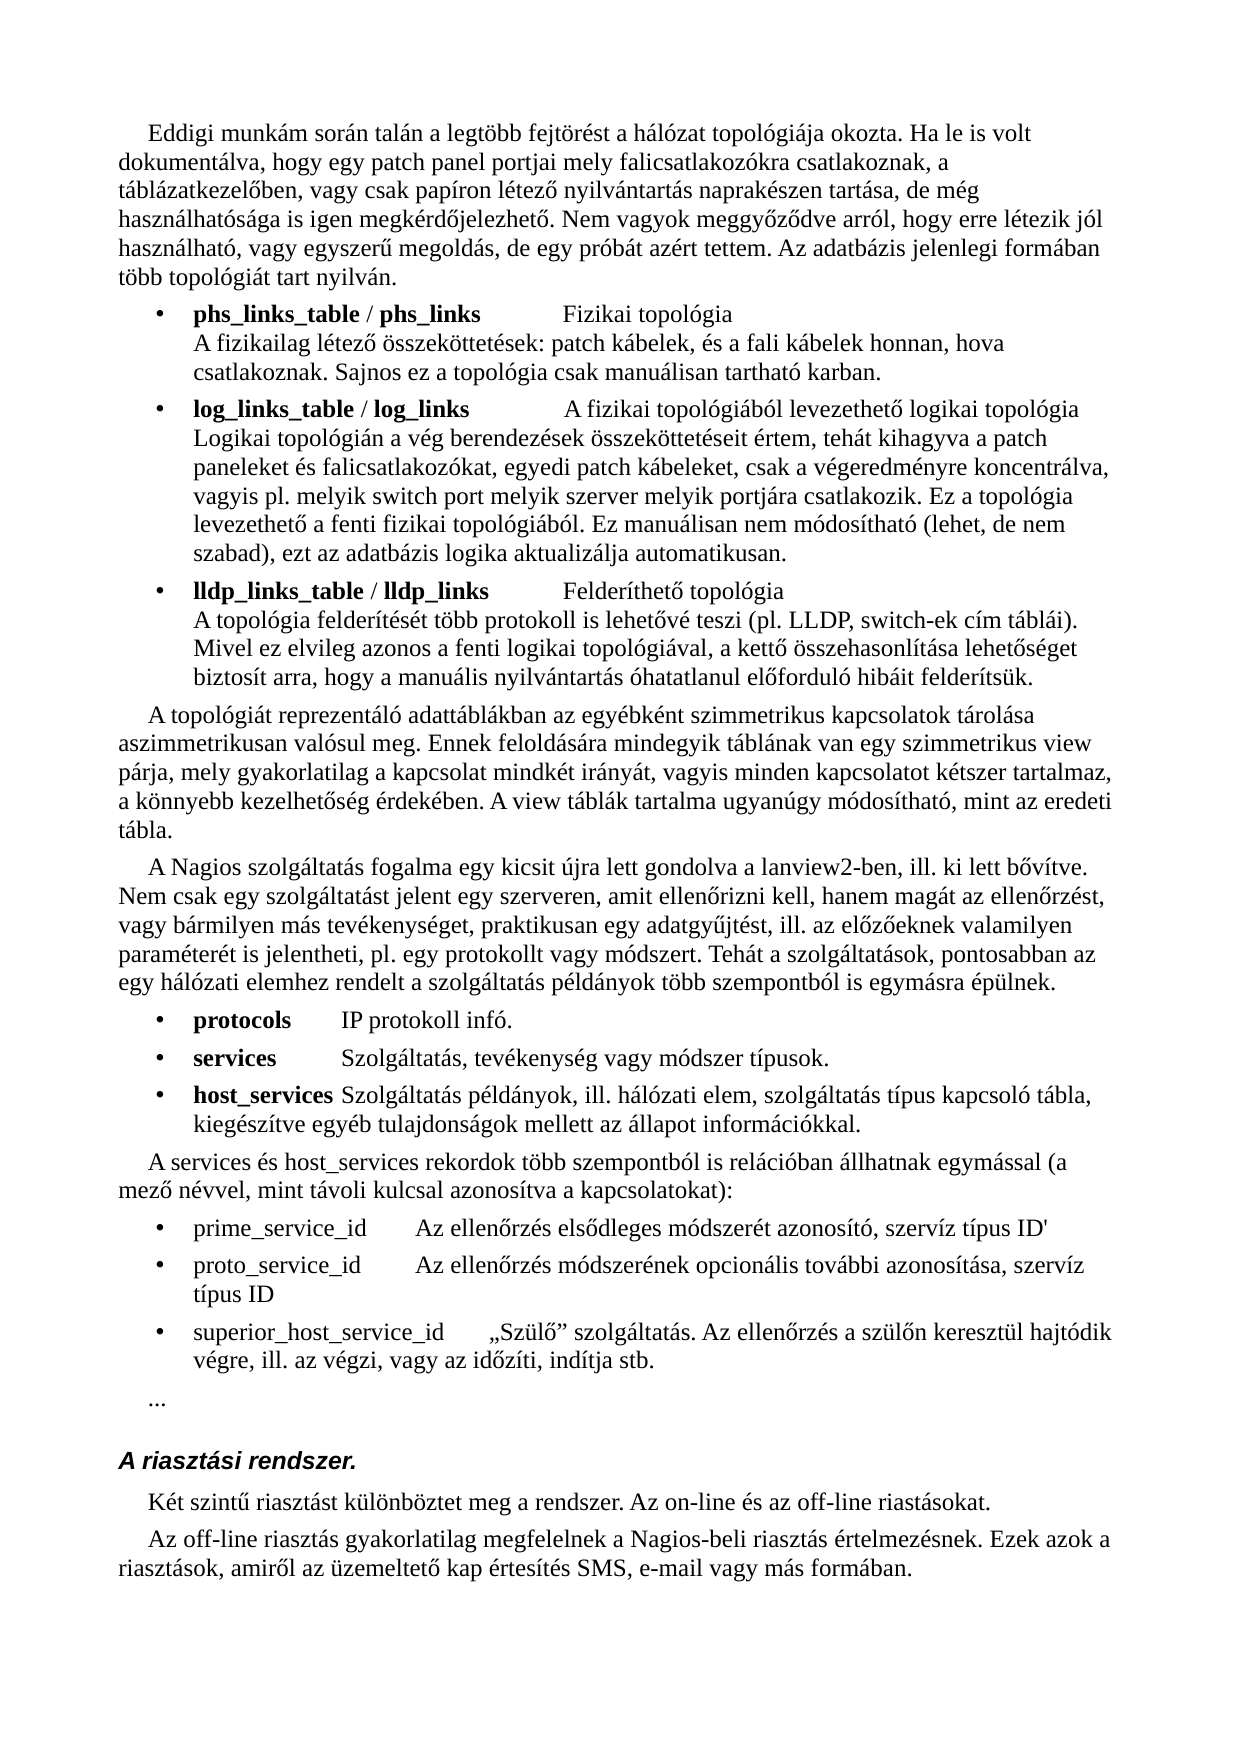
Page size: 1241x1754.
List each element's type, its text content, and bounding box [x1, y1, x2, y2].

list host_services Szolgáltatás példányok, ill. hálózati elem, szolgáltatás típus kapcsoló tábla, kiegészítve egyéb tulajdonságok mellett az állapot információkkal. [156, 1080, 1122, 1138]
text A topológiát reprezentáló adattáblákban az egyébként szimmetrikus kapcsolatok tárolása aszimmetrikusan valósul meg. Ennek feloldására mindegyik táblának van egy szimmetrikus view párja, mely gyakorlatilag a kapcsolat mindkét irányát, vagyis minden kapcsolatot kétszer tartalmaz, a könnyebb kezelhetőség érdekében. A view táblák tartalma ugyanúgy módosítható, mint az eredeti tábla. [118, 700, 1122, 843]
list protocols IP protokoll infó. [156, 1005, 1122, 1034]
subtitle A riasztási rendszer. [118, 1446, 1122, 1474]
list services Szolgáltatás, tevékenység vagy módszer típusok. [156, 1043, 1122, 1071]
text Az off-line riasztás gyakorlatilag megfelelnek a Nagios-beli riasztás értelmezésnek. Ezek azok a riasztások, amiről az üzemeltető kap értesítés SMS, e-mail vagy más formában. [118, 1524, 1122, 1582]
text Eddigi munkám során talán a legtöbb fejtörést a hálózat topológiája okozta. Ha le is volt dokumentálva, hogy egy patch panel portjai mely falicsatlakozókra csatlakoznak, a táblázatkezelőben, vagy csak papíron létező nyilvántartás naprakészen tartása, de még használhatósága is igen megkérdőjelezhető. Nem vagyok meggyőződve arról, hogy erre létezik jól használható, vagy egyszerű megoldás, de egy próbát azért tettem. Az adatbázis jelenlegi formában több topológiát tart nyilván. [118, 118, 1122, 291]
list prime_service_id Az ellenőrzés elsődleges módszerét azonosító, szervíz típus ID' [156, 1213, 1122, 1242]
list lldp_links_table / lldp_links Felderíthető topológia A topológia felderítését több protokoll is lehetővé teszi (pl. LLDP, switch-ek cím táblái). Mivel ez elvileg azonos a fenti logikai topológiával, a kettő összehasonlítása lehetőséget biztosít arra, hogy a manuális nyilvántartás óhatatlanul előforduló hibáit felderítsük. [156, 576, 1122, 691]
text A Nagios szolgáltatás fogalma egy kicsit újra lett gondolva a lanview2-ben, ill. ki lett bővítve. Nem csak egy szolgáltatást jelent egy szerveren, amit ellenőrizni kell, hanem magát az ellenőrzést, vagy bármilyen más tevékenységet, praktikusan egy adatgyűjtést, ill. az előzőeknek valamilyen paraméterét is jelentheti, pl. egy protokollt vagy módszert. Tehát a szolgáltatások, pontosabban az egy hálózati elemhez rendelt a szolgáltatás példányok több szempontból is egymásra épülnek. [118, 852, 1122, 996]
text ... [118, 1383, 1122, 1412]
list superior_host_service_id „Szülő” szolgáltatás. Az ellenőrzés a szülőn keresztül hajtódik végre, ill. az végzi, vagy az időzíti, indítja stb. [156, 1317, 1122, 1374]
list phs_links_table / phs_links Fizikai topológia A fizikailag létező összeköttetések: patch kábelek, és a fali kábelek honnan, hova csatlakoznak. Sajnos ez a topológia csak manuálisan tartható karban. [156, 299, 1122, 386]
list proto_service_id Az ellenőrzés módszerének opcionális további azonosítása, szervíz típus ID [156, 1251, 1122, 1308]
list log_links_table / log_links A fizikai topológiából levezethető logikai topológia Logikai topológián a vég berendezések összeköttetéseit értem, tehát kihagyva a patch paneleket és falicsatlakozókat, egyedi patch kábeleket, csak a végeredményre koncentrálva, vagyis pl. melyik switch port melyik szerver melyik portjára csatlakozik. Ez a topológia levezethető a fenti fizikai topológiából. Ez manuálisan nem módosítható (lehet, de nem szabad), ezt az adatbázis logika aktualizálja automatikusan. [156, 394, 1122, 567]
text A services és host_services rekordok több szempontból is relációban állhatnak egymással (a mező névvel, mint távoli kulcsal azonosítva a kapcsolatokat): [118, 1147, 1122, 1204]
text Két szintű riasztást különböztet meg a rendszer. Az on-line és az off-line riastásokat. [118, 1487, 1122, 1516]
